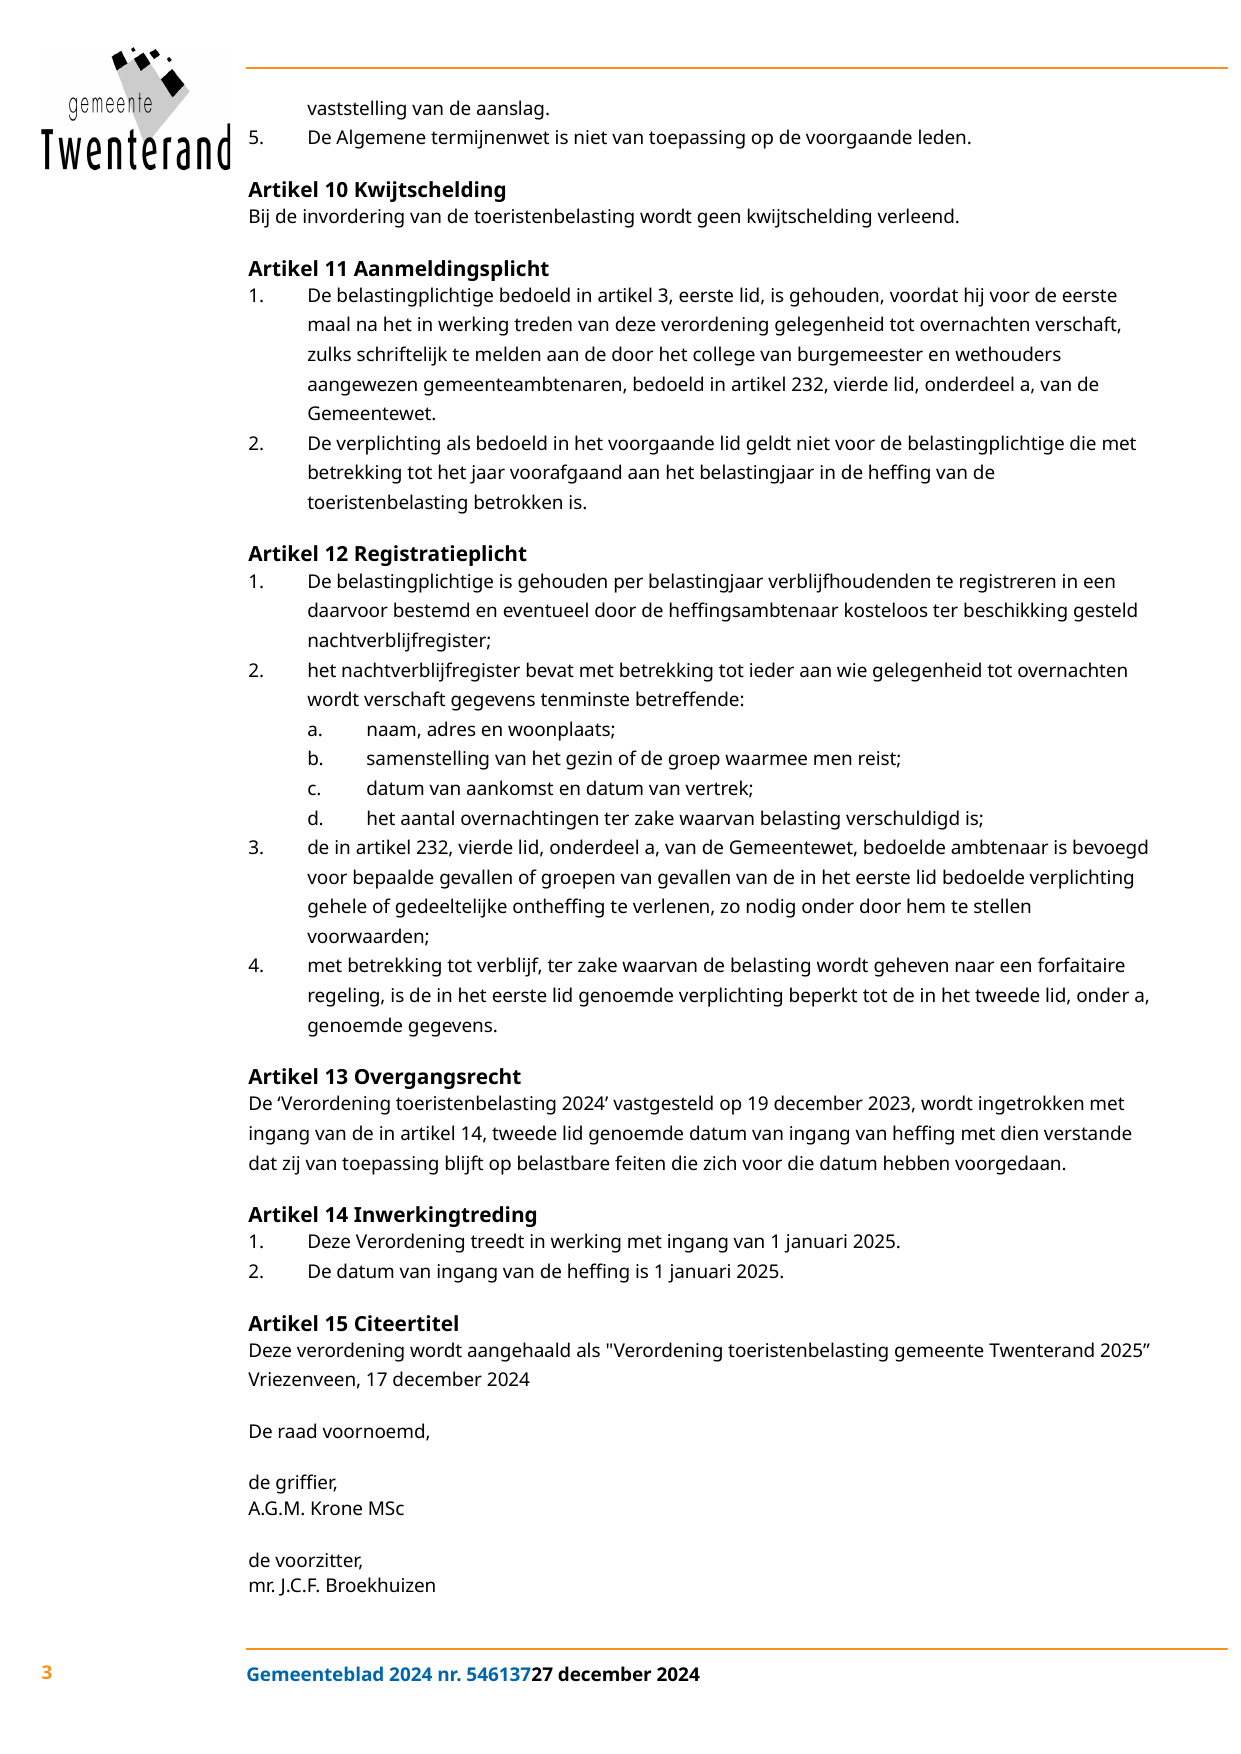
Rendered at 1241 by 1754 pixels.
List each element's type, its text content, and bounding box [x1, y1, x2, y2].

list het nachtverblijfregister bevat met betrekking tot ieder aan wie gelegenheid tot overnachten wordt verschaft gegevens tenminste betreffende: [248, 657, 1152, 712]
list vaststelling van de aanslag. [248, 95, 1152, 121]
text De raad voornoemd, [248, 1418, 1152, 1444]
text Artikel 12 Registratieplicht [248, 539, 1152, 568]
list het aantal overnachtingen ter zake waarvan belasting verschuldigd is; [307, 805, 1152, 830]
list met betrekking tot verblijf, ter zake waarvan de belasting wordt geheven naar een forfaitaire regeling, is de in het eerste lid genoemde verplichting beperkt tot de in het tweede lid, onder a, genoemde gegevens. [248, 953, 1152, 1037]
list De belastingplichtige bedoeld in artikel 3, eerste lid, is gehouden, voordat hij voor de eerste maal na het in werking treden van deze verordening gelegenheid tot overnachten verschaft, zulks schriftelijk te melden aan de door het college van burgemeester en wethouders aangewezen gemeenteambtenaren, bedoeld in artikel 232, vierde lid, onderdeel a, van de Gemeentewet. [248, 282, 1152, 426]
list datum van aankomst en datum van vertrek; [307, 775, 1152, 801]
text Artikel 11 Aanmeldingsplicht [248, 254, 1152, 282]
text Artikel 10 Kwijtschelding [248, 175, 1152, 203]
text Artikel 14 Inwerkingtreding [248, 1200, 1152, 1229]
text Deze verordening wordt aangehaald als "Verordening toeristenbelasting gemeente Twenterand 2025” [248, 1337, 1152, 1363]
list De datum van ingang van de heffing is 1 januari 2025. [248, 1258, 1152, 1284]
text Bij de invordering van de toeristenbelasting wordt geen kwijtschelding verleend. [248, 203, 1152, 229]
text Vriezenveen, 17 december 2024 [248, 1367, 1152, 1392]
list De belastingplichtige is gehouden per belastingjaar verblijfhoudenden te registreren in een daarvoor bestemd en eventueel door de heffingsambtenaar kosteloos ter beschikking gesteld nachtverblijfregister; [248, 568, 1152, 653]
text de voorzitter, [248, 1547, 1152, 1572]
text De ‘Verordening toeristenbelasting 2024’ vastgesteld op 19 december 2023, wordt ingetrokken met ingang van de in artikel 14, tweede lid genoemde datum van ingang van heffing met dien verstande dat zij van toepassing blijft op belastbare feiten die zich voor die datum hebben voorgedaan. [248, 1091, 1152, 1176]
text de griffier, [248, 1469, 1152, 1495]
list De Algemene termijnenwet is niet van toepassing op de voorgaande leden. [248, 124, 1152, 150]
list samenstelling van het gezin of de groep waarmee men reist; [307, 746, 1152, 771]
list De verplichting als bedoeld in het voorgaande lid geldt niet voor de belastingplichtige die met betrekking tot het jaar voorafgaand aan het belastingjaar in de heffing van de toeristenbelasting betrokken is. [248, 430, 1152, 515]
text Artikel 15 Citeertitel [248, 1309, 1152, 1337]
list de in artikel 232, vierde lid, onderdeel a, van de Gemeentewet, bedoelde ambtenaar is bevoegd voor bepaalde gevallen of groepen van gevallen van de in het eerste lid bedoelde verplichting gehele of gedeeltelijke ontheffing te verlenen, zo nodig onder door hem te stellen voorwaarden; [248, 834, 1152, 949]
list naam, adres en woonplaats; [307, 716, 1152, 742]
text mr. J.C.F. Broekhuizen [248, 1572, 1152, 1598]
text A.G.M. Krone MSc [248, 1495, 1152, 1521]
text Artikel 13 Overgangsrecht [248, 1062, 1152, 1091]
picture [41, 47, 231, 172]
list Deze Verordening treedt in werking met ingang van 1 januari 2025. [248, 1229, 1152, 1254]
